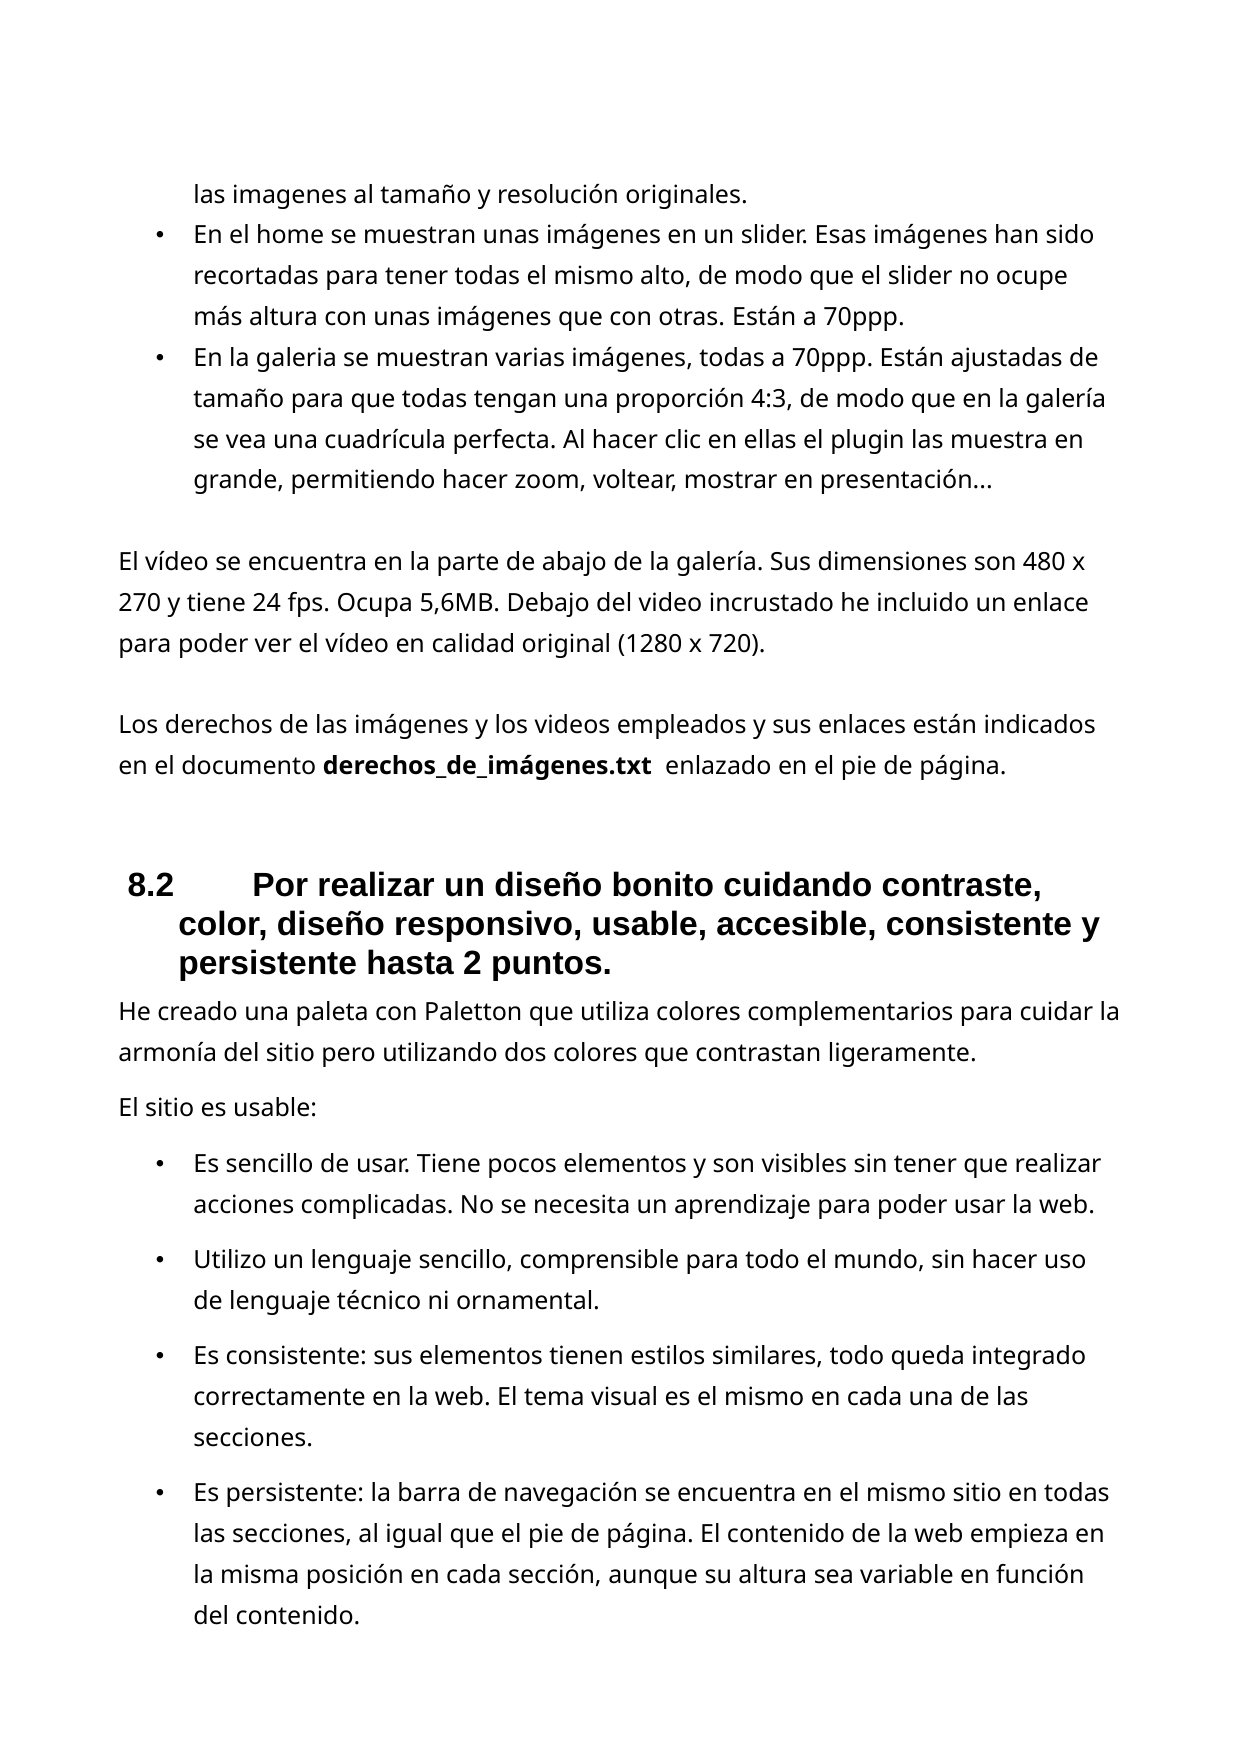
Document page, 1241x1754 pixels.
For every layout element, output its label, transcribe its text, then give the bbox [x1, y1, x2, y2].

list Es persistente: la barra de navegación se encuentra en el mismo sitio en todas las secciones, al igual que el pie de página. El contenido de la web empieza en la misma posición en cada sección, aunque su altura sea variable en función del contenido. [156, 1475, 1122, 1632]
text He creado una paleta con Paletton que utiliza colores complementarios para cuidar la armonía del sitio pero utilizando dos colores que contrastan ligeramente. [118, 994, 1122, 1069]
list Es sencillo de usar. Tiene pocos elementos y son visibles sin tener que realizar acciones complicadas. No se necesita un aprendizaje para poder usar la web. [156, 1145, 1122, 1220]
list En el home se muestran unas imágenes en un slider. Esas imágenes han sido recortadas para tener todas el mismo alto, de modo que el slider no ocupe más altura con unas imágenes que con otras. Están a 70ppp. [156, 217, 1122, 333]
text El sitio es usable: [118, 1090, 1122, 1124]
list las imagenes al tamaño y resolución originales. [156, 176, 1122, 210]
list En la galeria se muestran varias imágenes, todas a 70ppp. Están ajustadas de tamaño para que todas tengan una proporción 4:3, de modo que en la galería se vea una cuadrícula perfecta. Al hacer clic en ellas el plugin las muestra en grande, permitiendo hacer zoom, voltear, mostrar en presentación... [156, 340, 1122, 496]
text Los derechos de las imágenes y los videos empleados y sus enlaces están indicados en el documento derechos_de_imágenes.txt enlazado en el pie de página. [118, 707, 1122, 782]
text El vídeo se encuentra en la parte de abajo de la galería. Sus dimensiones son 480 x 270 y tiene 24 fps. Ocupa 5,6MB. Debajo del video incrustado he incluido un enlace para poder ver el vídeo en calidad original (1280 x 720). [118, 544, 1122, 659]
subtitle Por realizar un diseño bonito cuidando contraste, color, diseño responsivo, usable, accesible, consistente y persistente hasta 2 puntos. [118, 865, 1122, 981]
list Es consistente: sus elementos tienen estilos similares, todo queda integrado correctamente en la web. El tema visual es el mismo en cada una de las secciones. [156, 1338, 1122, 1454]
list Utilizo un lenguaje sencillo, comprensible para todo el mundo, sin hacer uso de lenguaje técnico ni ornamental. [156, 1242, 1122, 1317]
